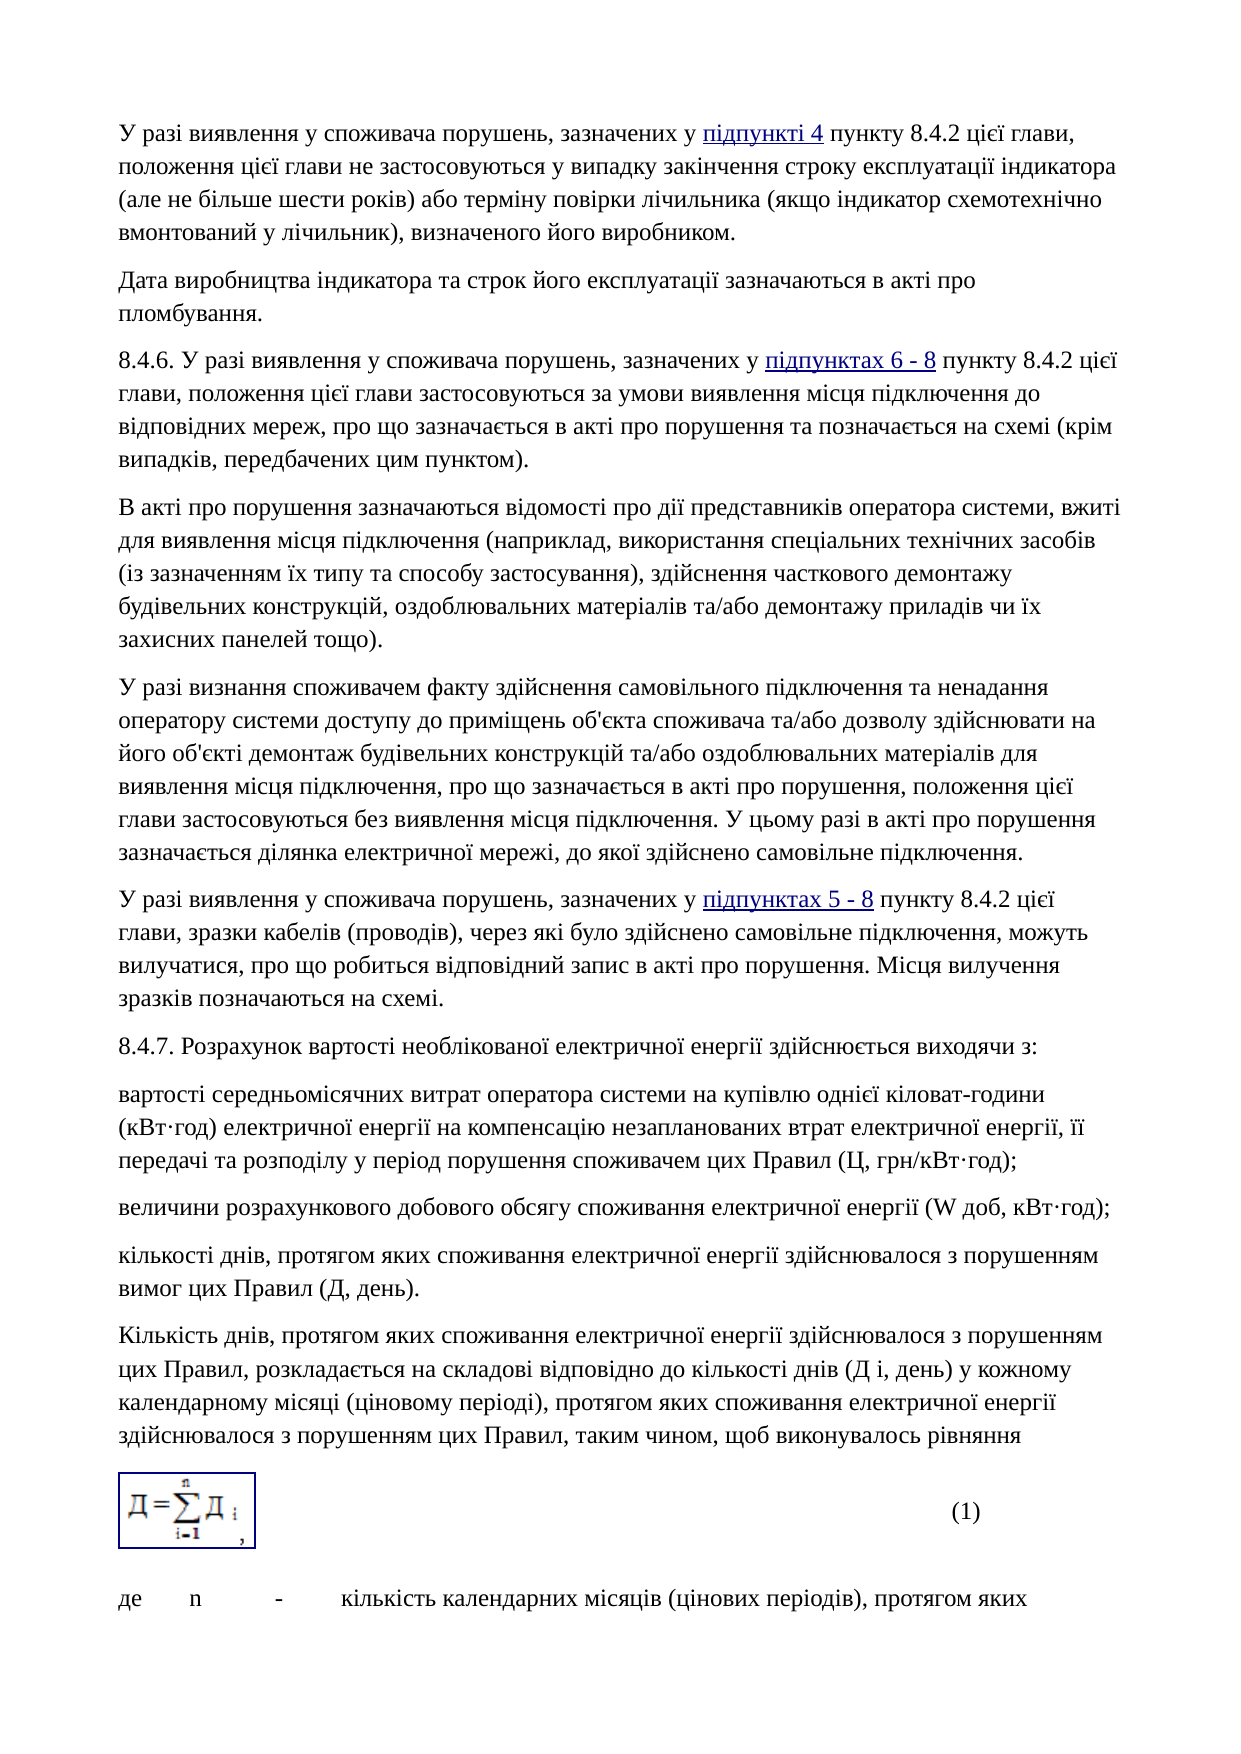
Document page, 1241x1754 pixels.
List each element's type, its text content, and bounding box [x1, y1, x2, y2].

table_header [118, 1472, 951, 1578]
table_header - [275, 1583, 341, 1612]
text величини розрахункового добового обсягу споживання електричної енергії (W доб, кВт·год); [118, 1192, 1122, 1221]
table_header (1) [951, 1472, 1122, 1578]
table_header кількість календарних місяців (цінових періодів), протягом яких [341, 1583, 1122, 1612]
text У разі виявлення у споживача порушень, зазначених у підпунктах 5 - 8 пункту 8.4.2 цієї глави, зразки кабелів (проводів), через які було здійснено самовільне підключення, можуть вилучатися, про що робиться відповідний запис в акті про порушення. Місця вилучення зразків позначаються на схемі. [118, 884, 1122, 1012]
text вартості середньомісячних витрат оператора системи на купівлю однієї кіловат-години (кВт·год) електричної енергії на компенсацію незапланованих втрат електричної енергії, її передачі та розподілу у період порушення споживачем цих Правил (Ц, грн/кВт·год); [118, 1079, 1122, 1173]
text Кількість днів, протягом яких споживання електричної енергії здійснювалося з порушенням цих Правил, розкладається на складові відповідно до кількості днів (Д i, день) у кожному календарному місяці (ціновому періоді), протягом яких споживання електричної енергії здійснювалося з порушенням цих Правил, таким чином, щоб виконувалось рівняння [118, 1321, 1122, 1448]
text 8.4.6. У разі виявлення у споживача порушень, зазначених у підпунктах 6 - 8 пункту 8.4.2 цієї глави, положення цієї глави застосовуються за умови виявлення місця підключення до відповідних мереж, про що зазначається в акті про порушення та позначається на схемі (крім випадків, передбачених цим пунктом). [118, 345, 1122, 473]
text 8.4.7. Розрахунок вартості необлікованої електричної енергії здійснюється виходячи з: [118, 1031, 1122, 1060]
table_header де [118, 1583, 189, 1612]
picture [120, 1474, 254, 1547]
text кількості днів, протягом яких споживання електричної енергії здійснювалося з порушенням вимог цих Правил (Д, день). [118, 1240, 1122, 1302]
text В акті про порушення зазначаються відомості про дії представників оператора системи, вжиті для виявлення місця підключення (наприклад, використання спеціальних технічних засобів (із зазначенням їх типу та способу застосування), здійснення часткового демонтажу будівельних конструкцій, оздоблювальних матеріалів та/або демонтажу приладів чи їх захисних панелей тощо). [118, 492, 1122, 653]
text У разі виявлення у споживача порушень, зазначених у підпункті 4 пункту 8.4.2 цієї глави, положення цієї глави не застосовуються у випадку закінчення строку експлуатації індикатора (але не більше шести років) або терміну повірки лічильника (якщо індикатор схемотехнічно вмонтований у лічильник), визначеного його виробником. [118, 118, 1122, 246]
text У разі визнання споживачем факту здійснення самовільного підключення та ненадання оператору системи доступу до приміщень об'єкта споживача та/або дозволу здійснювати на його об'єкті демонтаж будівельних конструкцій та/або оздоблювальних матеріалів для виявлення місця підключення, про що зазначається в акті про порушення, положення цієї глави застосовуються без виявлення місця підключення. У цьому разі в акті про порушення зазначається ділянка електричної мережі, до якої здійснено самовільне підключення. [118, 672, 1122, 866]
text Дата виробництва індикатора та строк його експлуатації зазначаються в акті про пломбування. [118, 265, 1122, 327]
table_header n [189, 1583, 274, 1612]
